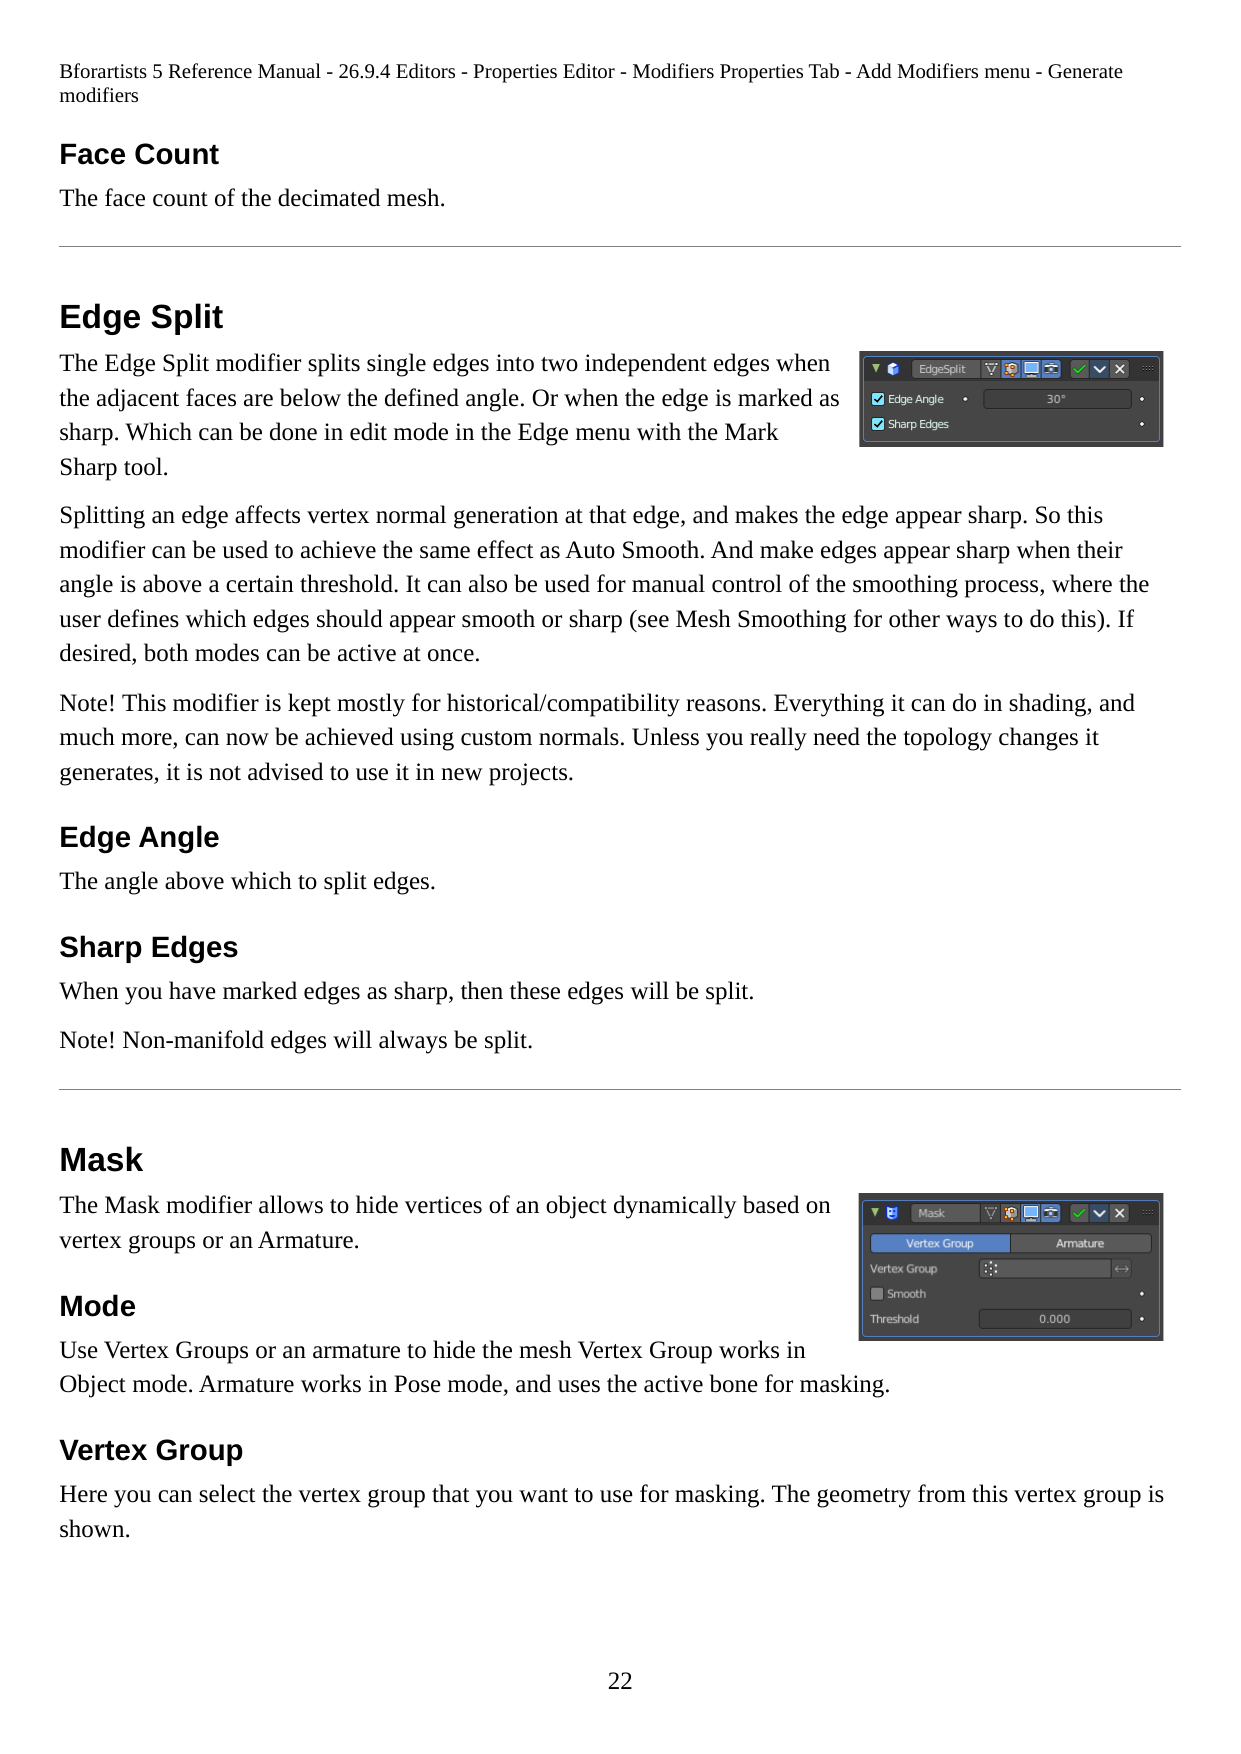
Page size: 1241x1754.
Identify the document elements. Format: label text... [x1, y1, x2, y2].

text The face count of the decimated mesh. [59, 183, 1181, 212]
subtitle Sharp Edges [59, 930, 1181, 964]
subtitle Face Count [59, 137, 1181, 170]
subtitle Mask [59, 1139, 1181, 1178]
subtitle Mode [59, 1289, 858, 1322]
text The Edge Split modifier splits single edges into two independent edges when the adjacent faces are below the defined angle. Or when the edge is marked as sharp. Which can be done in edit mode in the Edge menu with the Mark Sharp tool. [59, 348, 1181, 480]
text Here you can select the vertex group that you want to use for masking. The geometry from this vertex group is shown. [59, 1479, 1181, 1543]
subtitle Edge Angle [59, 820, 1181, 854]
picture [858, 1193, 1164, 1341]
text Note! Non-manifold edges will always be split. [59, 1025, 1181, 1054]
picture [859, 351, 1164, 447]
text Splitting an edge affects vertex normal generation at that edge, and makes the edge appear sharp. So this modifier can be used to achieve the same effect as Auto Smooth. And make edges appear sharp when their angle is above a certain threshold. It can also be used for manual control of the smoothing process, where the user defines which edges should appear smooth or sharp (see Mesh Smoothing for other ways to do this). If desired, both modes can be active at once. [59, 501, 1181, 667]
subtitle [1164, 1289, 1181, 1322]
text Note! This modifier is kept mostly for historical/compatibility reasons. Everything it can do in shading, and much more, can now be achieved using custom normals. Unless you really need the topology changes it generates, it is not advised to use it in new projects. [59, 688, 1181, 785]
text When you have marked edges as sharp, then these edges will be split. [59, 976, 1181, 1005]
text The angle above which to split edges. [59, 866, 1181, 895]
text Use Vertex Groups or an armature to hide the mesh Vertex Group works in Object mode. Armature works in Pose mode, and uses the active bone for masking. [59, 1335, 1181, 1398]
subtitle Vertex Group [59, 1433, 1181, 1467]
text The Mask modifier allows to hide vertices of an object dynamically based on vertex groups or an Armature. [59, 1191, 1181, 1254]
subtitle Edge Split [59, 297, 1181, 336]
